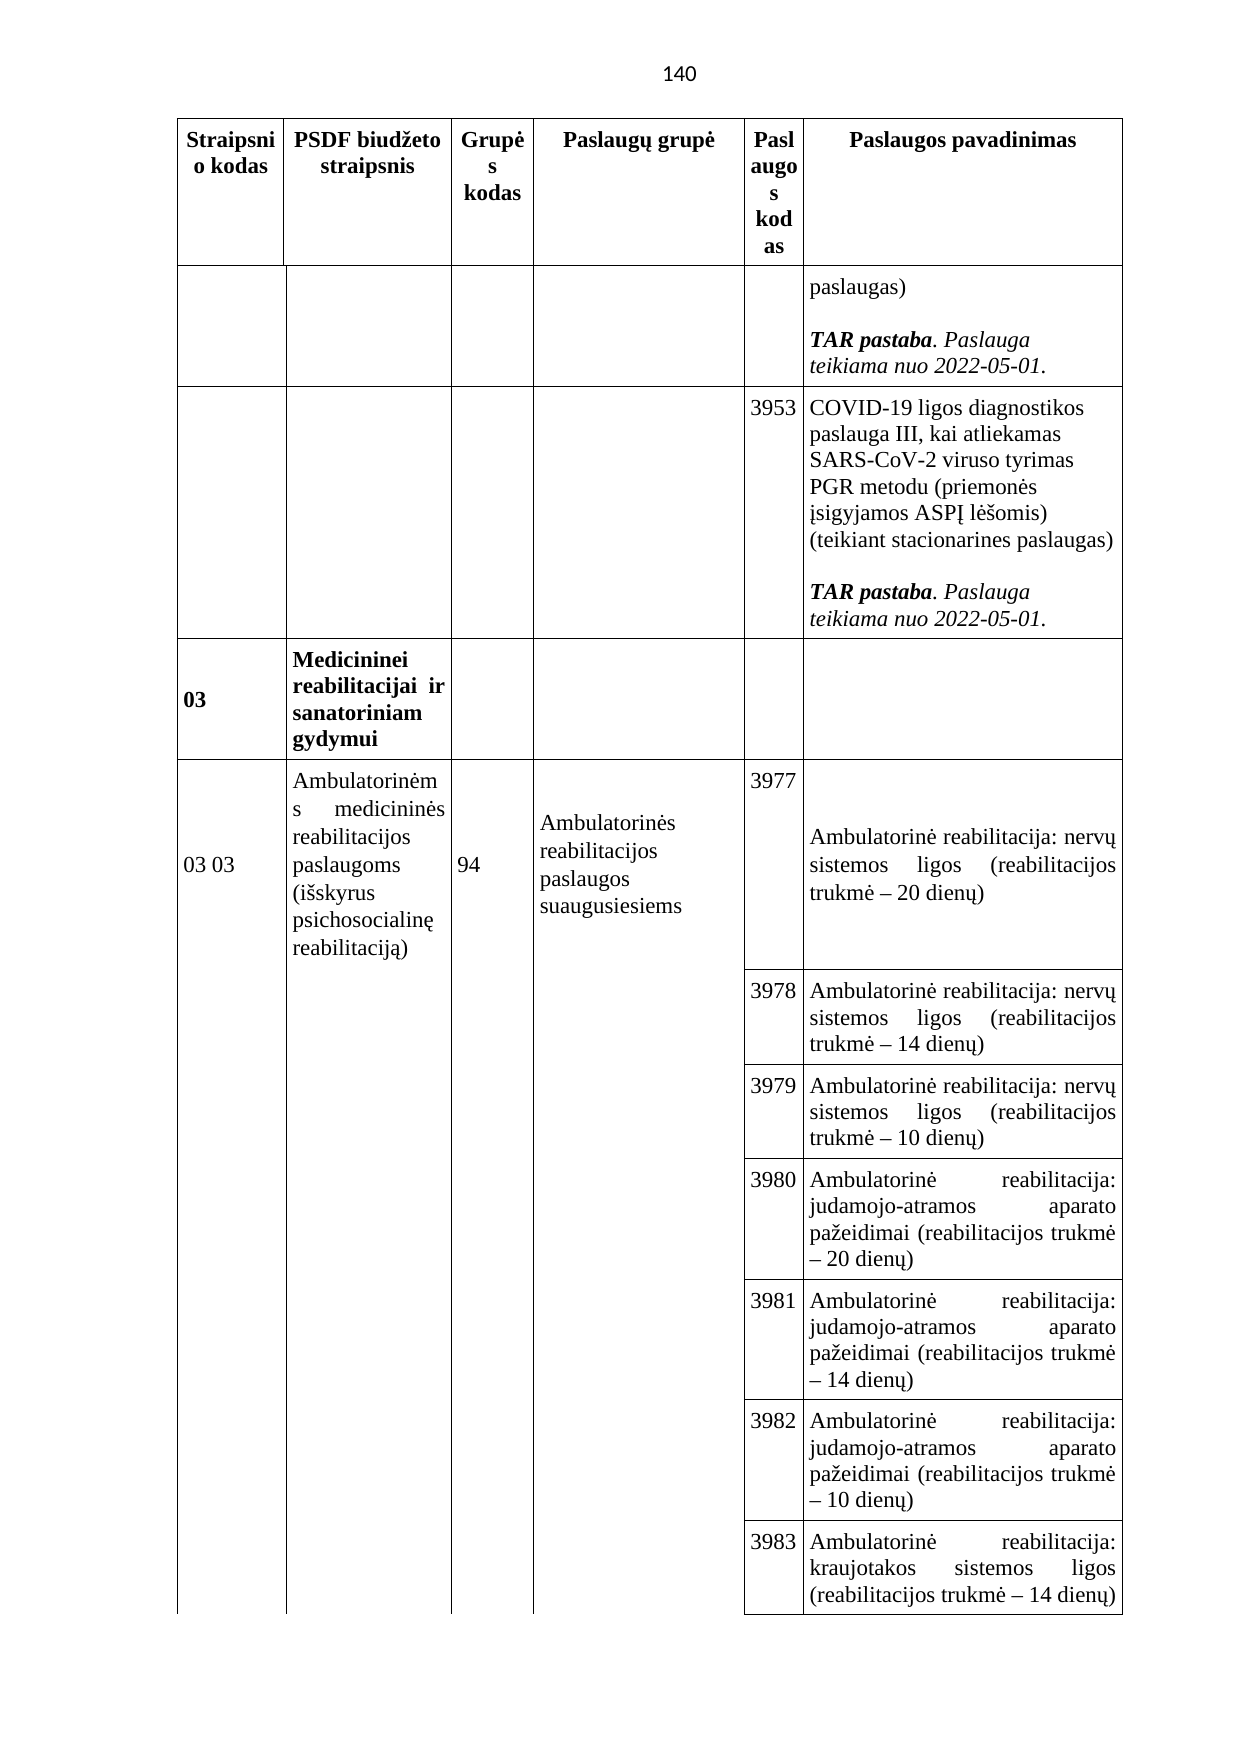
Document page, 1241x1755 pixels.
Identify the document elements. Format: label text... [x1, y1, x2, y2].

table_cell [452, 1064, 533, 1158]
table_cell [534, 969, 744, 1064]
table_cell [178, 1158, 286, 1278]
table_cell [178, 969, 286, 1064]
table_cell Medicininei reabilitacijai ir sanatoriniam gydymui [287, 639, 451, 759]
table_cell 3953 [745, 387, 803, 638]
table_cell [534, 266, 744, 386]
table_cell Ambulatorinė reabilitacija: nervų sistemos ligos (reabilitacijos trukmė – 14 dienų) [804, 970, 1122, 1064]
table_cell 3983 [745, 1521, 803, 1614]
table_cell [287, 1399, 451, 1520]
table_cell 3979 [745, 1065, 803, 1158]
table_cell [745, 266, 803, 386]
table_cell 03 [178, 639, 286, 759]
table_header Paslaugų grupė [534, 119, 744, 265]
table_cell 3980 [745, 1159, 803, 1278]
table_cell [178, 1279, 286, 1399]
table_cell Ambulatorinė reabilitacija: nervų sistemos ligos (reabilitacijos trukmė – 20 dienų) [804, 760, 1122, 969]
table_cell Ambulatorinės reabilitacijos paslaugos suaugusiesiems [534, 760, 744, 969]
table_cell [534, 639, 744, 759]
table_cell [178, 266, 286, 386]
table_header Paslaugos pavadinimas [804, 119, 1122, 265]
table_cell 3982 [745, 1400, 803, 1520]
table_cell Ambulatorinė reabilitacija: judamojo-atramos aparato pažeidimai (reabilitacijos trukmė – 10 dienų) [804, 1400, 1122, 1520]
table_cell [287, 266, 451, 386]
table_cell [534, 1158, 744, 1278]
table_cell [452, 1520, 533, 1614]
table_cell 3978 [745, 970, 803, 1064]
table_cell Ambulatorinė reabilitacija: judamojo-atramos aparato pažeidimai (reabilitacijos trukmė – 20 dienų) [804, 1159, 1122, 1278]
table_cell [178, 1064, 286, 1158]
table_cell [287, 1520, 451, 1614]
table_cell Ambulatorinė reabilitacija: nervų sistemos ligos (reabilitacijos trukmė – 10 dienų) [804, 1065, 1122, 1158]
table_cell [452, 387, 533, 638]
table_cell [452, 969, 533, 1064]
table_cell [287, 387, 451, 638]
table_cell [804, 639, 1122, 759]
table_cell [452, 1158, 533, 1278]
table_cell [534, 1279, 744, 1399]
table_cell [287, 1064, 451, 1158]
table_cell Ambulatorinėms medicininės reabilitacijos paslaugoms (išskyrus psichosocialinę reabilitaciją) [287, 760, 451, 969]
table_cell paslaugas) TAR pastaba. Paslauga teikiama nuo 2022-05-01. [804, 266, 1122, 386]
table_cell [452, 1399, 533, 1520]
table_cell [178, 387, 286, 638]
table_header Straipsnio kodas [178, 119, 283, 265]
table_cell 94 [452, 760, 533, 969]
table_cell Ambulatorinė reabilitacija: judamojo-atramos aparato pažeidimai (reabilitacijos trukmė – 14 dienų) [804, 1280, 1122, 1399]
table_cell [534, 1064, 744, 1158]
table_cell [178, 1520, 286, 1614]
table_cell [534, 387, 744, 638]
table_cell [745, 639, 803, 759]
table_cell [287, 969, 451, 1064]
table_cell [534, 1520, 744, 1614]
table_cell 3977 [745, 760, 803, 969]
table_cell [287, 1279, 451, 1399]
table_header Grupės kodas [452, 119, 533, 265]
table_header PSDF biudžeto straipsnis [284, 119, 451, 265]
table_cell Ambulatorinė reabilitacija: kraujotakos sistemos ligos (reabilitacijos trukmė – 14 dienų) [804, 1521, 1122, 1614]
table_cell 3981 [745, 1280, 803, 1399]
table_cell [452, 639, 533, 759]
table_cell [287, 1158, 451, 1278]
table_cell [452, 1279, 533, 1399]
table_cell COVID-19 ligos diagnostikos paslauga III, kai atliekamas SARS-CoV-2 viruso tyrimas PGR metodu (priemonės įsigyjamos ASPĮ lėšomis) (teikiant stacionarines paslaugas) TAR pastaba. Paslauga teikiama nuo 2022-05-01. [804, 387, 1122, 638]
table_cell [534, 1399, 744, 1520]
table_cell [452, 266, 533, 386]
table_cell 03 03 [178, 760, 286, 969]
table_header Paslaugos kodas [745, 119, 803, 265]
table_cell [178, 1399, 286, 1520]
